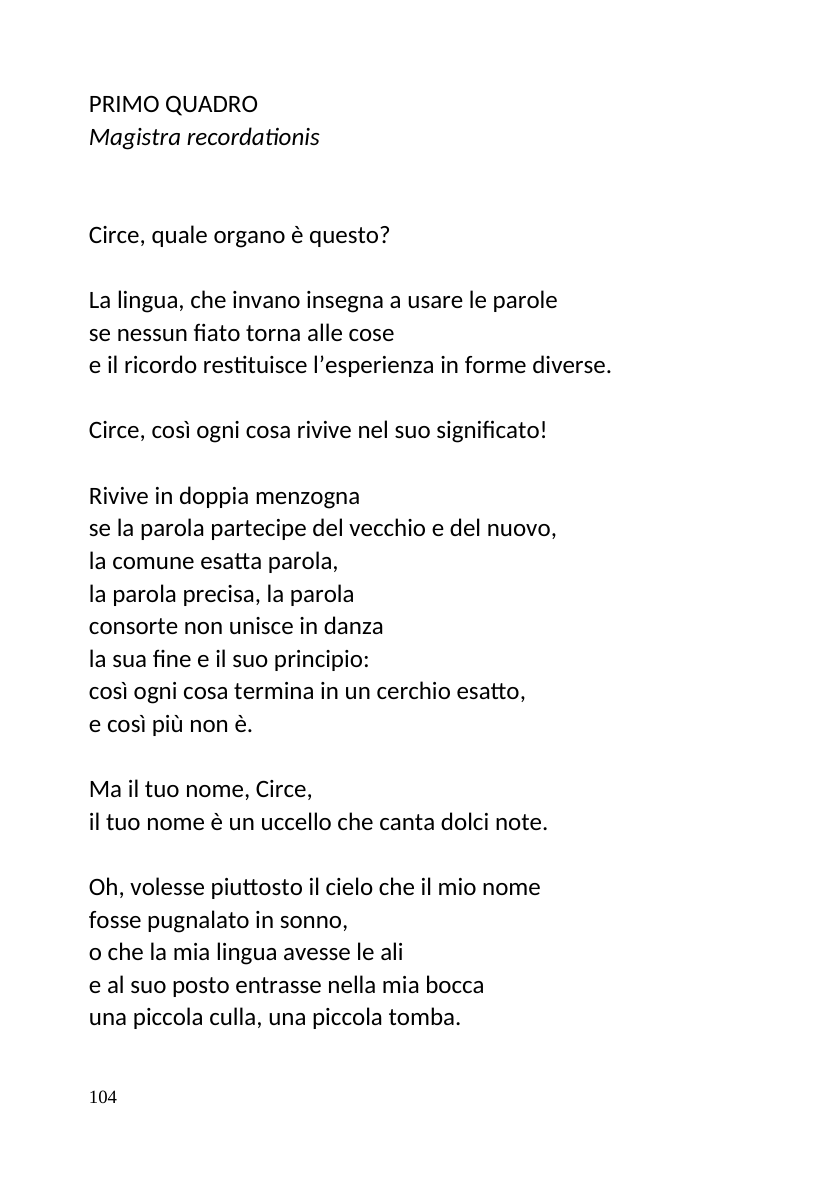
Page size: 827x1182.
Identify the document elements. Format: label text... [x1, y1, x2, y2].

text o che la mia lingua avesse le ali [89, 936, 738, 967]
text Rivive in doppia menzogna [89, 480, 738, 510]
text e al suo posto entrasse nella mia bocca [89, 969, 738, 999]
text la parola precisa, la parola [89, 578, 738, 608]
text la comune esatta parola, [89, 545, 738, 576]
text la sua fine e il suo principio: [89, 643, 738, 673]
text se la parola partecipe del vecchio e del nuovo, [89, 512, 738, 543]
text fosse pugnalato in sonno, [89, 904, 738, 934]
text Circe, così ogni cosa rivive nel suo significato! [89, 415, 738, 445]
text La lingua, che invano insegna a usare le parole [89, 284, 738, 315]
text Ma il tuo nome, Circe, [89, 773, 738, 804]
text e così più non è. [89, 708, 738, 739]
text e il ricordo restituisce l’esperienza in forme diverse. [89, 349, 738, 380]
text Oh, volesse piuttosto il cielo che il mio nome [89, 871, 738, 902]
text consorte non unisce in danza [89, 610, 738, 641]
text una piccola culla, una piccola tomba. [89, 1002, 738, 1032]
text se nessun fiato torna alle cose [89, 317, 738, 347]
text il tuo nome è un uccello che canta dolci note. [89, 806, 738, 836]
text Magistra recordationis [89, 121, 738, 152]
text PRIMO QUADRO [89, 89, 738, 119]
text Circe, quale organo è questo? [89, 219, 738, 249]
text così ogni cosa termina in un cerchio esatto, [89, 676, 738, 706]
